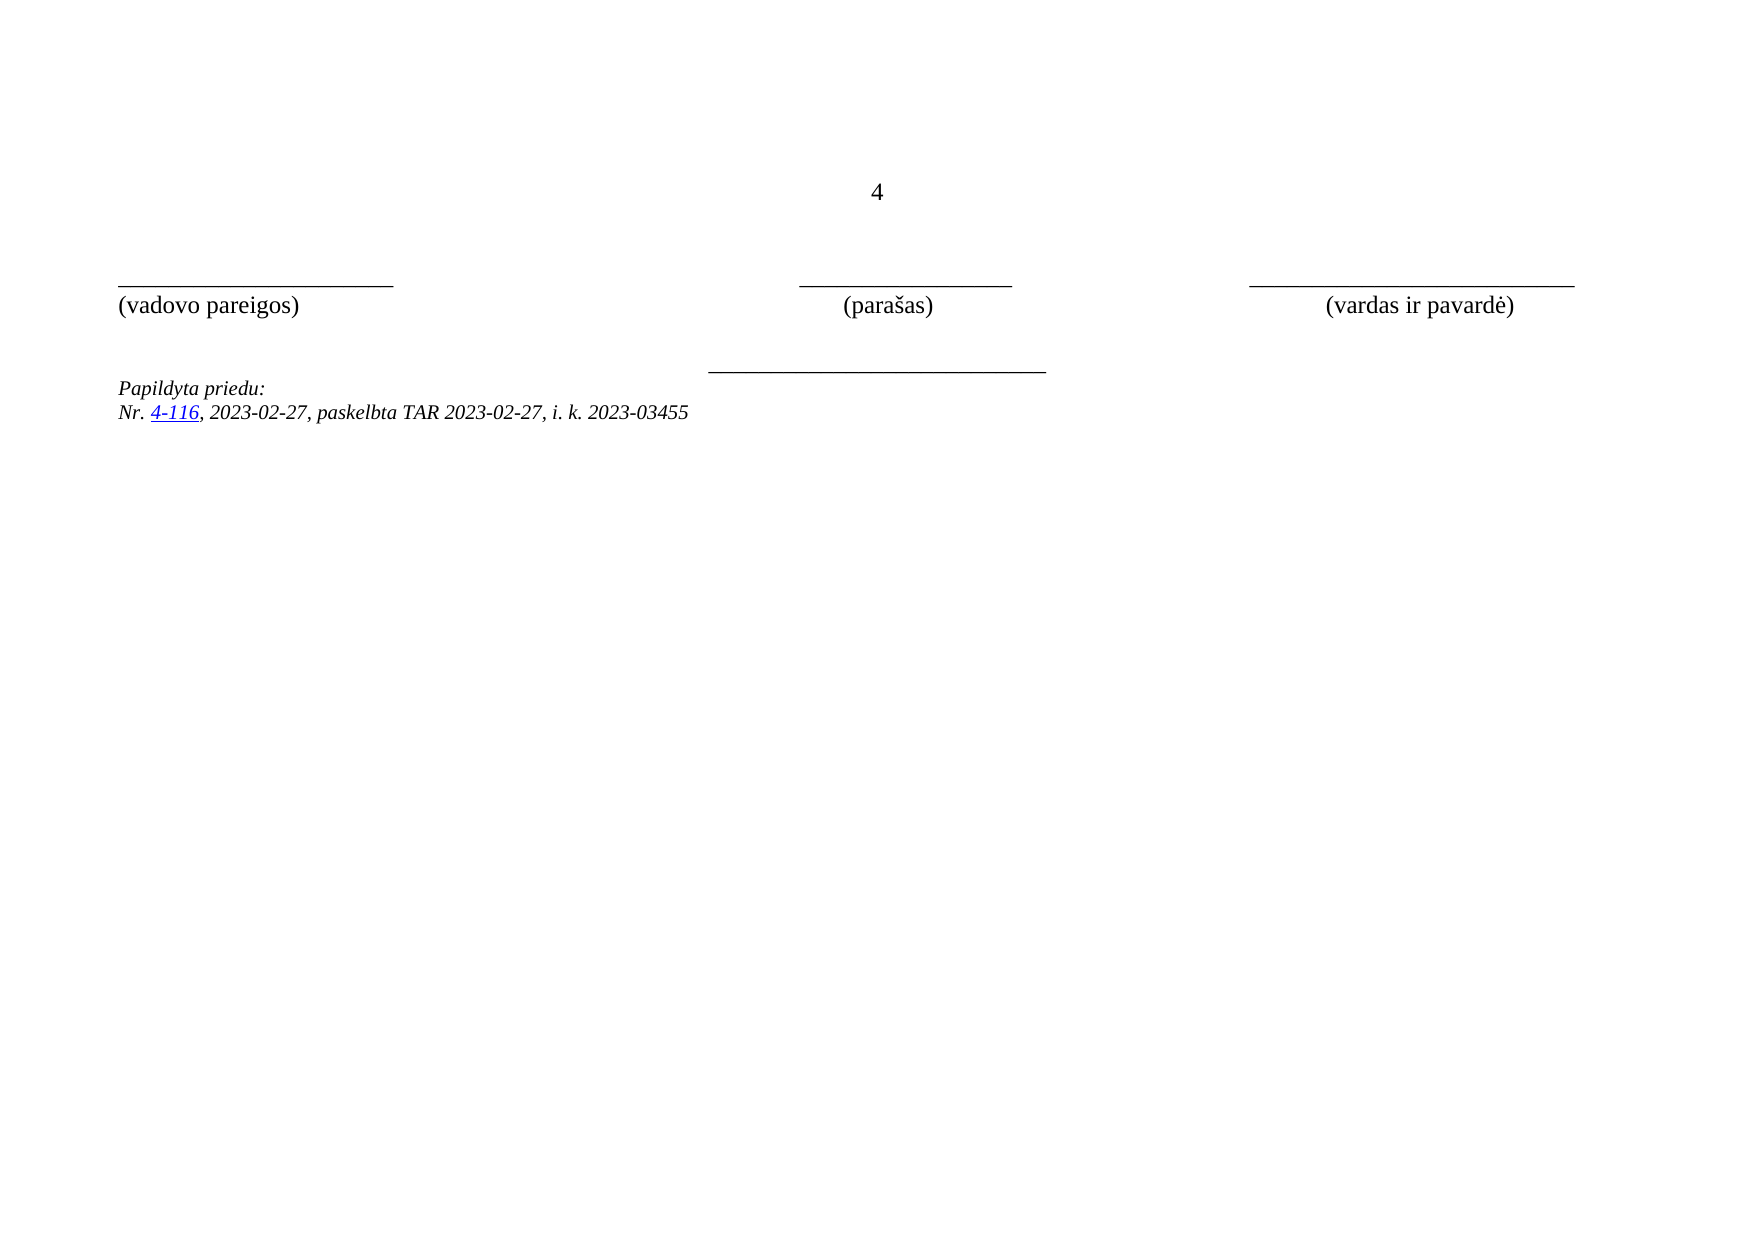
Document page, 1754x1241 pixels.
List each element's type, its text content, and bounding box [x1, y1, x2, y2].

text (vadovo pareigos) (parašas) (vardas ir pavardė) [118, 290, 1636, 318]
text Papildyta priedu: [118, 376, 1636, 400]
text Nr. 4-116, 2023-02-27, paskelbta TAR 2023-02-27, i. k. 2023-03455 [118, 400, 1636, 424]
text ___________________________ [118, 347, 1636, 376]
text ______________________ _________________ __________________________ [118, 261, 1636, 290]
